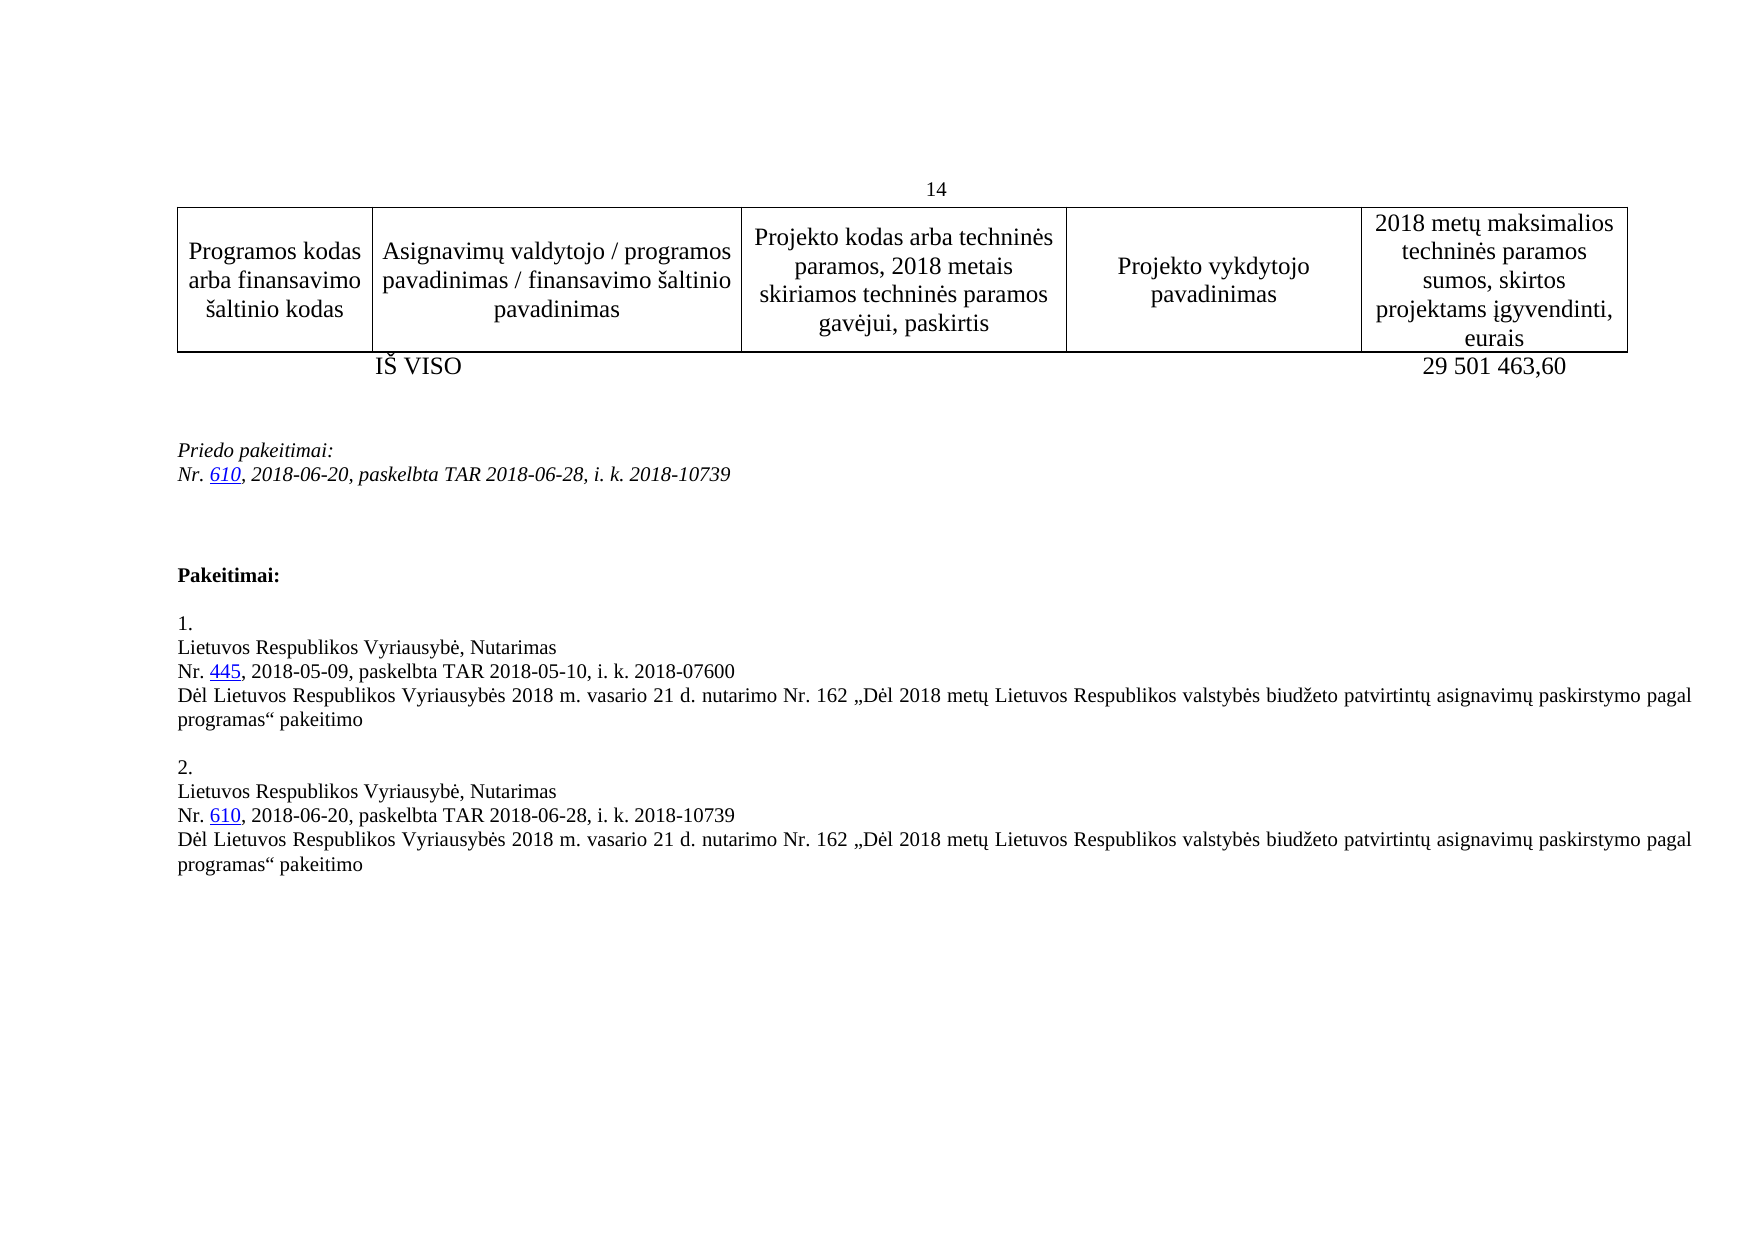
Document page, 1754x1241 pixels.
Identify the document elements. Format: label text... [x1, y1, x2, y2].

text Dėl Lietuvos Respublikos Vyriausybės 2018 m. vasario 21 d. nutarimo Nr. 162 „Dėl 2018 metų Lietuvos Respublikos valstybės biudžeto patvirtintų asignavimų paskirstymo pagal programas“ pakeitimo [177, 683, 1695, 731]
text Nr. 610, 2018-06-20, paskelbta TAR 2018-06-28, i. k. 2018-10739 [177, 803, 1695, 827]
text Priedo pakeitimai: [177, 438, 1695, 462]
text Pakeitimai: [177, 563, 1695, 587]
text 2. [177, 755, 1695, 779]
table_cell [741, 353, 1066, 380]
table_header 2018 metų maksimalios techninės paramos sumos, skirtos projektams įgyvendinti, eurais [1362, 208, 1627, 351]
text 1. [177, 611, 1695, 635]
table_header Projekto vykdytojo pavadinimas [1067, 208, 1361, 351]
table_header Programos kodas arba finansavimo šaltinio kodas [178, 208, 372, 351]
text Nr. 610, 2018-06-20, paskelbta TAR 2018-06-28, i. k. 2018-10739 [177, 462, 1695, 486]
text Nr. 445, 2018-05-09, paskelbta TAR 2018-05-10, i. k. 2018-07600 [177, 659, 1695, 683]
text Dėl Lietuvos Respublikos Vyriausybės 2018 m. vasario 21 d. nutarimo Nr. 162 „Dėl 2018 metų Lietuvos Respublikos valstybės biudžeto patvirtintų asignavimų paskirstymo pagal programas“ pakeitimo [177, 827, 1695, 876]
table_header Projekto kodas arba techninės paramos, 2018 metais skiriamos techninės paramos gavėjui, paskirtis [742, 208, 1066, 351]
text Lietuvos Respublikos Vyriausybė, Nutarimas [177, 779, 1695, 803]
table_header Asignavimų valdytojo / programos pavadinimas / finansavimo šaltinio pavadinimas [373, 208, 741, 351]
text Lietuvos Respublikos Vyriausybė, Nutarimas [177, 635, 1695, 659]
table_cell IŠ VISO [372, 353, 741, 380]
table_cell 29 501 463,60 [1361, 353, 1627, 380]
table_cell [1066, 353, 1361, 380]
table_cell [177, 353, 372, 380]
